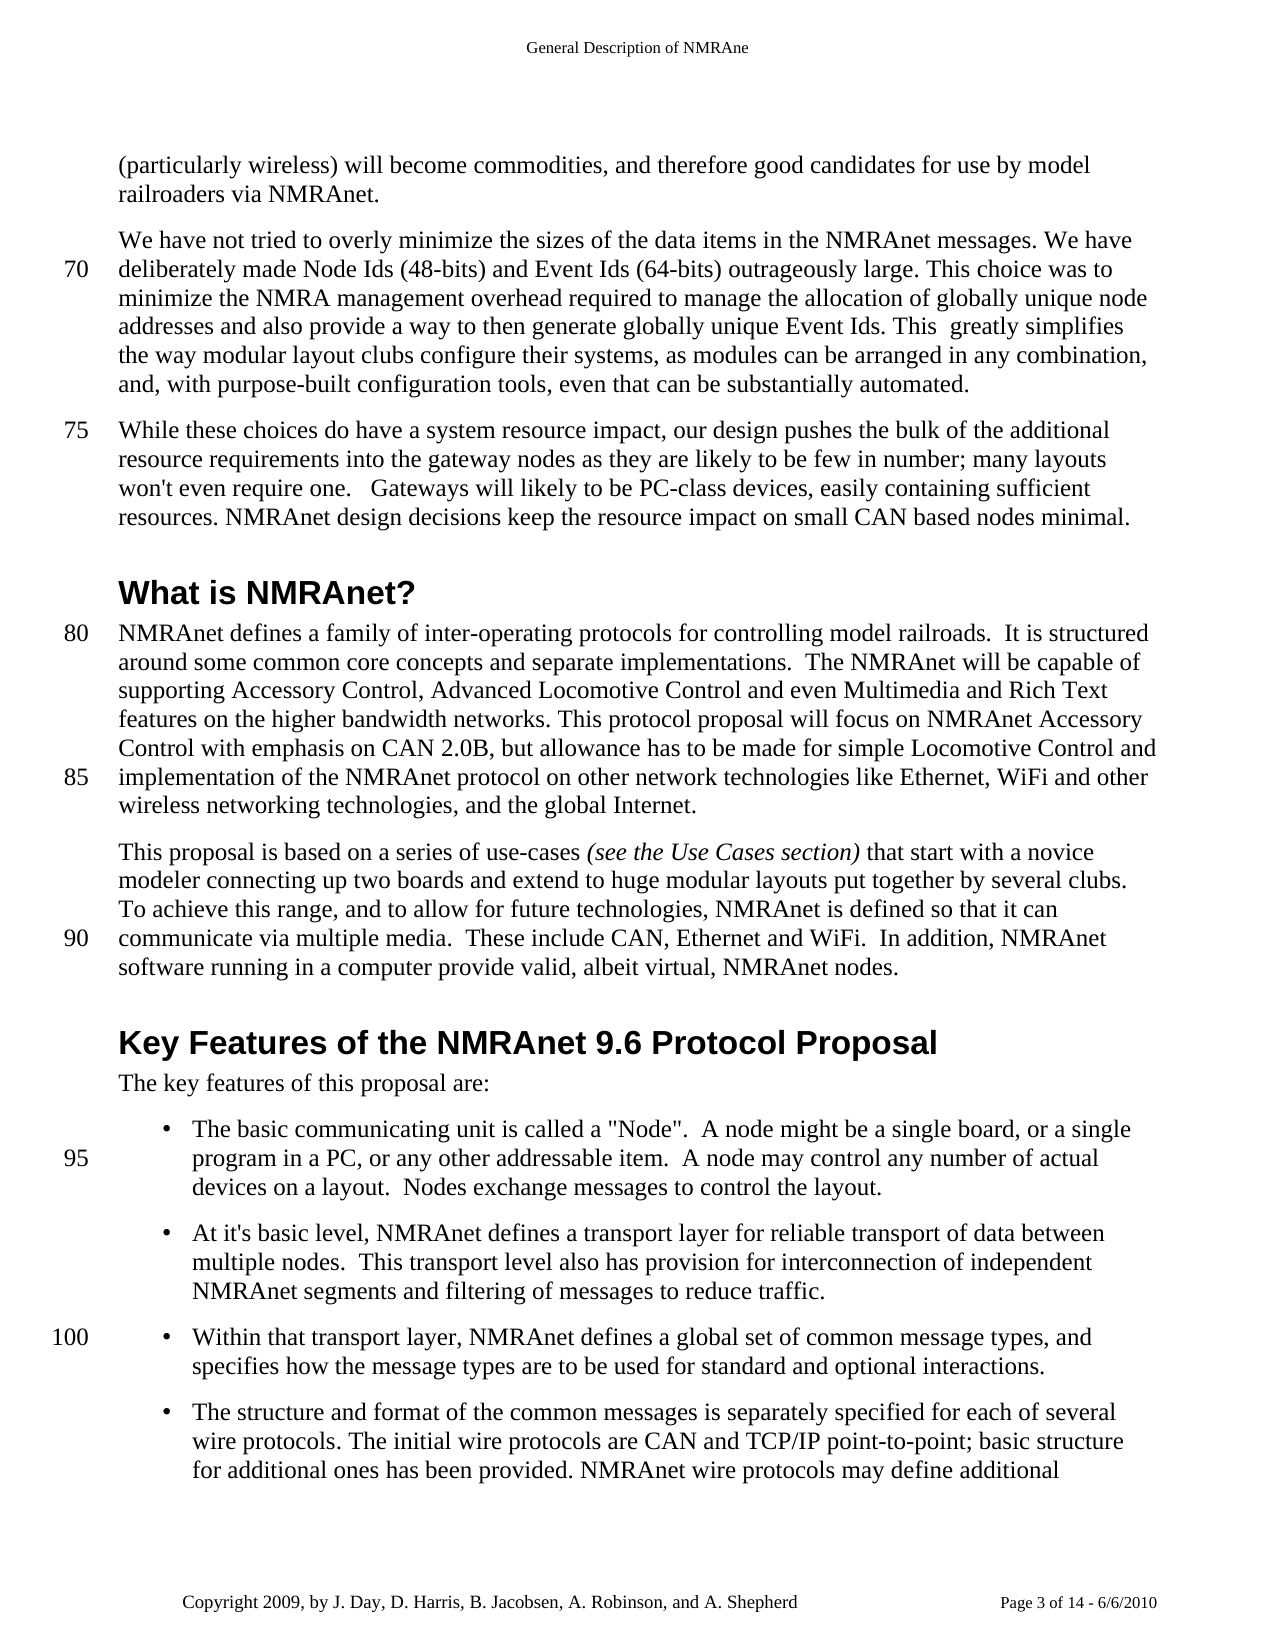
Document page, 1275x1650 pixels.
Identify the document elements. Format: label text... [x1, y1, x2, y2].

text We have not tried to overly minimize the sizes of the data items in the NMRAnet messages. We have deliberately made Node Ids (48-bits) and Event Ids (64-bits) outrageously large. This choice was to minimize the NMRA management overhead required to manage the allocation of globally unique node addresses and also provide a way to then generate globally unique Event Ids. This greatly simplifies the way modular layout clubs configure their systems, as modules can be arranged in any combination, and, with purpose-built configuration tools, even that can be substantially automated. [118, 225, 1157, 398]
text NMRAnet defines a family of inter-operating protocols for controlling model railroads. It is structured around some common core concepts and separate implementations. The NMRAnet will be capable of supporting Accessory Control, Advanced Locomotive Control and even Multimedia and Rich Text features on the higher bandwidth networks. This protocol proposal will focus on NMRAnet Accessory Control with emphasis on CAN 2.0B, but allowance has to be made for simple Locomotive Control and implementation of the NMRAnet protocol on other network technologies like Ethernet, WiFi and other wireless networking technologies, and the global Internet. [118, 618, 1157, 819]
text This proposal is based on a series of use-cases (see the Use Cases section) that start with a novice modeler connecting up two boards and extend to huge modular layouts put together by several clubs. To achieve this range, and to allow for future technologies, NMRAnet is defined so that it can communicate via multiple media. These include CAN, Ethernet and WiFi. In addition, NMRAnet software running in a computer provide valid, albeit virtual, NMRAnet nodes. [118, 837, 1157, 981]
text The key features of this proposal are: [118, 1068, 1157, 1097]
subtitle Key Features of the NMRAnet 9.6 Protocol Proposal [118, 1023, 1157, 1062]
list The basic communicating unit is called a "Node". A node might be a single board, or a single program in a PC, or any other addressable item. A node may control any number of actual devices on a layout. Nodes exchange messages to control the layout. [162, 1114, 1157, 1201]
list The structure and format of the common messages is separately specified for each of several wire protocols. The initial wire protocols are CAN and TCP/IP point-to-point; basic structure for additional ones has been provided. NMRAnet wire protocols may define additional [162, 1397, 1157, 1484]
subtitle What is NMRAnet? [118, 573, 1157, 612]
list Within that transport layer, NMRAnet defines a global set of common message types, and specifies how the message types are to be used for standard and optional interactions. [162, 1322, 1157, 1380]
text While these choices do have a system resource impact, our design pushes the bulk of the additional resource requirements into the gateway nodes as they are likely to be few in number; many layouts won't even require one. Gateways will likely to be PC-class devices, easily containing sufficient resources. NMRAnet design decisions keep the resource impact on small CAN based nodes minimal. [118, 415, 1157, 530]
text (particularly wireless) will become commodities, and therefore good candidates for use by model railroaders via NMRAnet. [118, 150, 1157, 207]
list At it's basic level, NMRAnet defines a transport layer for reliable transport of data between multiple nodes. This transport level also has provision for interconnection of independent NMRAnet segments and filtering of messages to reduce traffic. [162, 1218, 1157, 1304]
